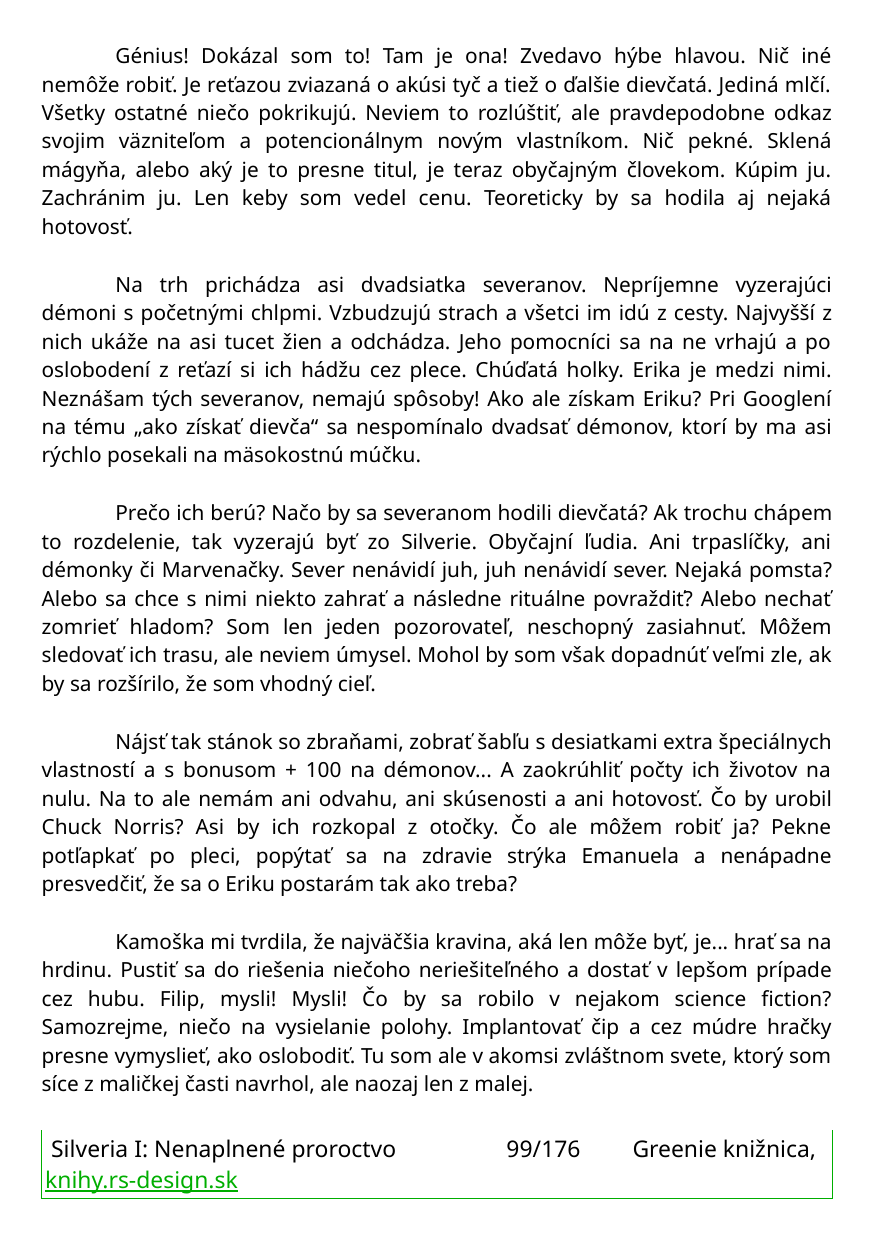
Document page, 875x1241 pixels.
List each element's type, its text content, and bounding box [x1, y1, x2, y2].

text Nájsť tak stánok so zbraňami, zobrať šabľu s desiatkami extra špeciálnych vlastností a s bonusom + 100 na démonov... A zaokrúhliť počty ich životov na nulu. Na to ale nemám ani odvahu, ani skúsenosti a ani hotovosť. Čo by urobil Chuck Norris? Asi by ich rozkopal z otočky. Čo ale môžem robiť ja? Pekne potľapkať po pleci, popýtať sa na zdravie strýka Emanuela a nenápadne presvedčiť, že sa o Eriku postarám tak ako treba? [41, 727, 833, 898]
text Prečo ich berú? Načo by sa severanom hodili dievčatá? Ak trochu chápem to rozdelenie, tak vyzerajú byť zo Silverie. Obyčajní ľudia. Ani trpaslíčky, ani démonky či Marvenačky. Sever nenávidí juh, juh nenávidí sever. Nejaká pomsta? Alebo sa chce s nimi niekto zahrať a následne rituálne povraždiť? Alebo nechať zomrieť hladom? Som len jeden pozorovateľ, neschopný zasiahnuť. Môžem sledovať ich trasu, ale neviem úmysel. Mohol by som však dopadnúť veľmi zle, ak by sa rozšírilo, že som vhodný cieľ. [41, 498, 833, 697]
text Na trh prichádza asi dvadsiatka severanov. Nepríjemne vyzerajúci démoni s početnými chlpmi. Vzbudzujú strach a všetci im idú z cesty. Najvyšší z nich ukáže na asi tucet žien a odchádza. Jeho pomocníci sa na ne vrhajú a po oslobodení z reťazí si ich hádžu cez plece. Chúďatá holky. Erika je medzi nimi. Neznášam tých severanov, nemajú spôsoby! Ako ale získam Eriku? Pri Googlení na tému „ako získať dievča“ sa nespomínalo dvadsať démonov, ktorí by ma asi rýchlo posekali na mäsokostnú múčku. [41, 270, 833, 469]
text Génius! Dokázal som to! Tam je ona! Zvedavo hýbe hlavou. Nič iné nemôže robiť. Je reťazou zviazaná o akúsi tyč a tiež o ďalšie dievčatá. Jediná mlčí. Všetky ostatné niečo pokrikujú. Neviem to rozlúštiť, ale pravdepodobne odkaz svojim väzniteľom a potencionálnym novým vlastníkom. Nič pekné. Sklená mágyňa, alebo aký je to presne titul, je teraz obyčajným človekom. Kúpim ju. Zachránim ju. Len keby som vedel cenu. Teoreticky by sa hodila aj nejaká hotovosť. [41, 41, 833, 240]
text Kamoška mi tvrdila, že najväčšia kravina, aká len môže byť, je... hrať sa na hrdinu. Pustiť sa do riešenia niečoho neriešiteľného a dostať v lepšom prípade cez hubu. Filip, mysli! Mysli! Čo by sa robilo v nejakom science fiction? Samozrejme, niečo na vysielanie polohy. Implantovať čip a cez múdre hračky presne vymyslieť, ako oslobodiť. Tu som ale v akomsi zvláštnom svete, ktorý som síce z maličkej časti navrhol, ale naozaj len z malej. [41, 927, 833, 1098]
